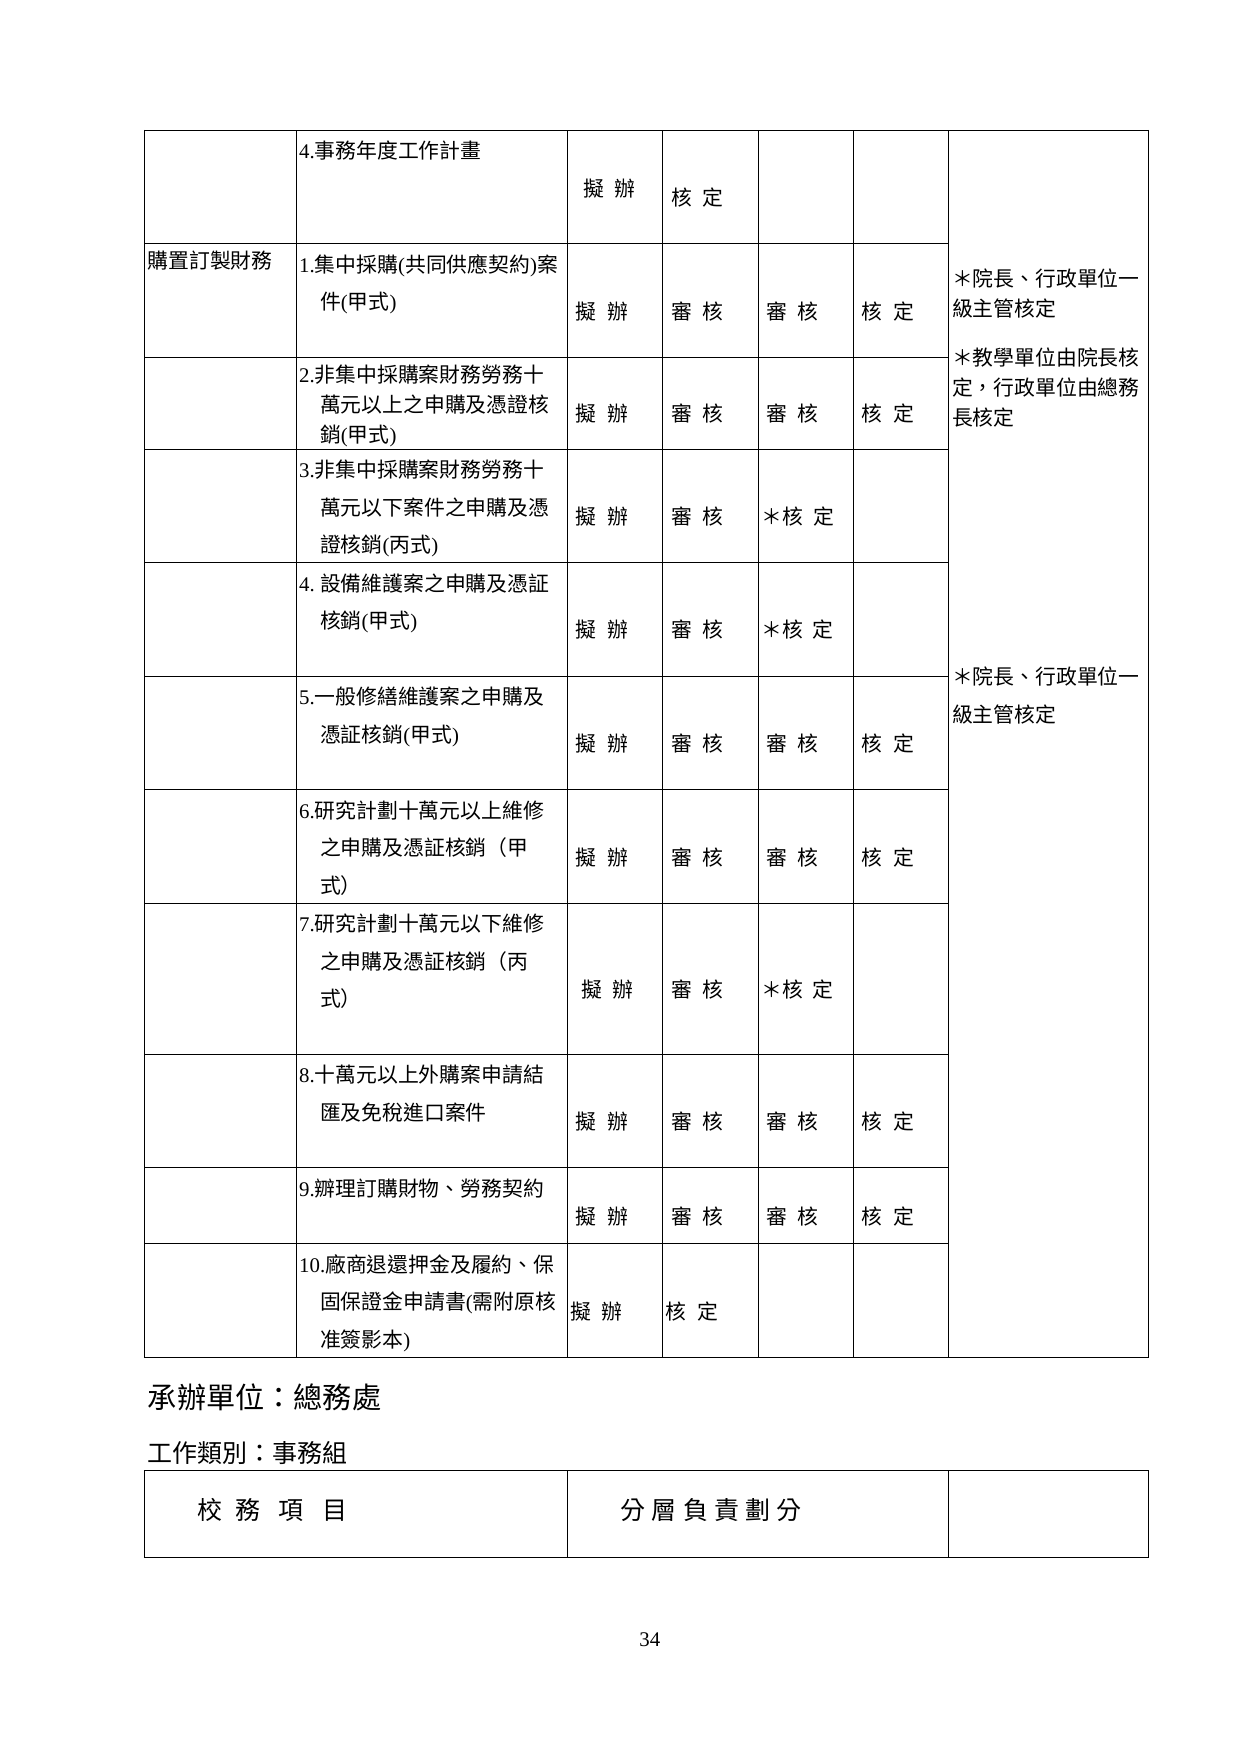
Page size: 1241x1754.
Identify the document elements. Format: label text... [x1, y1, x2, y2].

table_cell 審 核 [663, 563, 758, 676]
table_cell 審 核 [663, 790, 758, 903]
table_cell 核 定 [854, 1055, 948, 1167]
table_cell 1.集中採購(共同供應契約)案件(甲式) [297, 244, 567, 357]
table_cell 核 定 [854, 790, 948, 903]
table_cell [854, 1244, 948, 1357]
table_cell [854, 563, 948, 676]
table_cell 核 定 [663, 1244, 758, 1357]
table_cell 核 定 [854, 358, 948, 448]
table_cell [145, 677, 296, 789]
table_cell 擬 辦 [568, 904, 662, 1054]
table_cell 審 核 [759, 790, 853, 903]
table_cell 4.事務年度工作計畫 [297, 131, 567, 243]
table_cell 擬 辦 [568, 790, 662, 903]
table_header 分 層 負 責 劃 分 [568, 1471, 948, 1557]
table_cell [145, 790, 296, 903]
table_cell [145, 1055, 296, 1167]
table_cell 擬 辦 [568, 1244, 662, 1357]
table_cell [145, 358, 296, 448]
table_cell 核 定 [663, 131, 758, 243]
table_cell 審 核 [663, 1055, 758, 1167]
table_cell [145, 131, 296, 243]
table_cell 6.研究計劃十萬元以上維修之申購及憑証核銷（甲式） [297, 790, 567, 903]
table_cell 擬 辦 [568, 1055, 662, 1167]
table_cell [145, 450, 296, 562]
table_cell [854, 131, 948, 243]
table_cell 審 核 [759, 1055, 853, 1167]
text 工作類別：事務組 [148, 1433, 1152, 1470]
table_header 校 務 項 目 [145, 1471, 567, 1557]
table_cell [145, 563, 296, 676]
table_cell 5.一般修繕維護案之申購及憑証核銷(甲式) [297, 677, 567, 789]
table_cell 審 核 [759, 244, 853, 357]
table_cell 8.十萬元以上外購案申請結匯及免稅進口案件 [297, 1055, 567, 1167]
table_header [949, 1471, 1148, 1557]
table_cell 審 核 [663, 244, 758, 357]
table_cell [759, 131, 853, 243]
table_cell 核 定 [854, 677, 948, 789]
table_cell 核 定 [854, 244, 948, 357]
table_cell ＊核 定 [759, 904, 853, 1054]
table_cell 購置訂製財務 [145, 244, 296, 357]
table_cell 審 核 [759, 1168, 853, 1243]
table_cell ＊核 定 [759, 563, 853, 676]
table_cell [145, 904, 296, 1054]
table_cell 擬 辦 [568, 1168, 662, 1243]
table_cell 擬 辦 [568, 677, 662, 789]
table_cell 4. 設備維護案之申購及憑証核銷(甲式) [297, 563, 567, 676]
table_cell [145, 1168, 296, 1243]
table_cell [145, 1244, 296, 1357]
table_cell 審 核 [663, 1168, 758, 1243]
table_cell 審 核 [759, 358, 853, 448]
table_cell 3.非集中採購案財務勞務十萬元以下案件之申購及憑證核銷(丙式) [297, 450, 567, 562]
table_cell 7.研究計劃十萬元以下維修之申購及憑証核銷（丙式） [297, 904, 567, 1054]
table_cell 擬 辦 [568, 450, 662, 562]
table_cell [854, 450, 948, 562]
table_cell ＊核 定 [759, 450, 853, 562]
table_cell 2.非集中採購案財務勞務十萬元以上之申購及憑證核銷(甲式) [297, 358, 567, 448]
table_cell 核 定 [854, 1168, 948, 1243]
table_cell 審 核 [663, 677, 758, 789]
table_cell 擬 辦 [568, 244, 662, 357]
table_cell 審 核 [663, 904, 758, 1054]
table_cell 審 核 [759, 677, 853, 789]
table_cell 擬 辦 [568, 563, 662, 676]
text 承辦單位：總務處 [148, 1358, 1240, 1433]
table_cell ＊院長、行政單位一級主管核定 ＊教學單位由院長核定，行政單位由總務長核定 ＊院長、行政單位一級主管核定 [949, 131, 1148, 1357]
table_cell [759, 1244, 853, 1357]
table_cell 擬 辦 [568, 358, 662, 448]
table_cell 9.辧理訂購財物、勞務契約 [297, 1168, 567, 1243]
table_cell 10.廠商退還押金及履約、保固保證金申請書(需附原核准簽影本) [297, 1244, 567, 1357]
table_cell 審 核 [663, 450, 758, 562]
table_cell 擬 辦 [568, 131, 662, 243]
table_cell 審 核 [663, 358, 758, 448]
table_cell [854, 904, 948, 1054]
